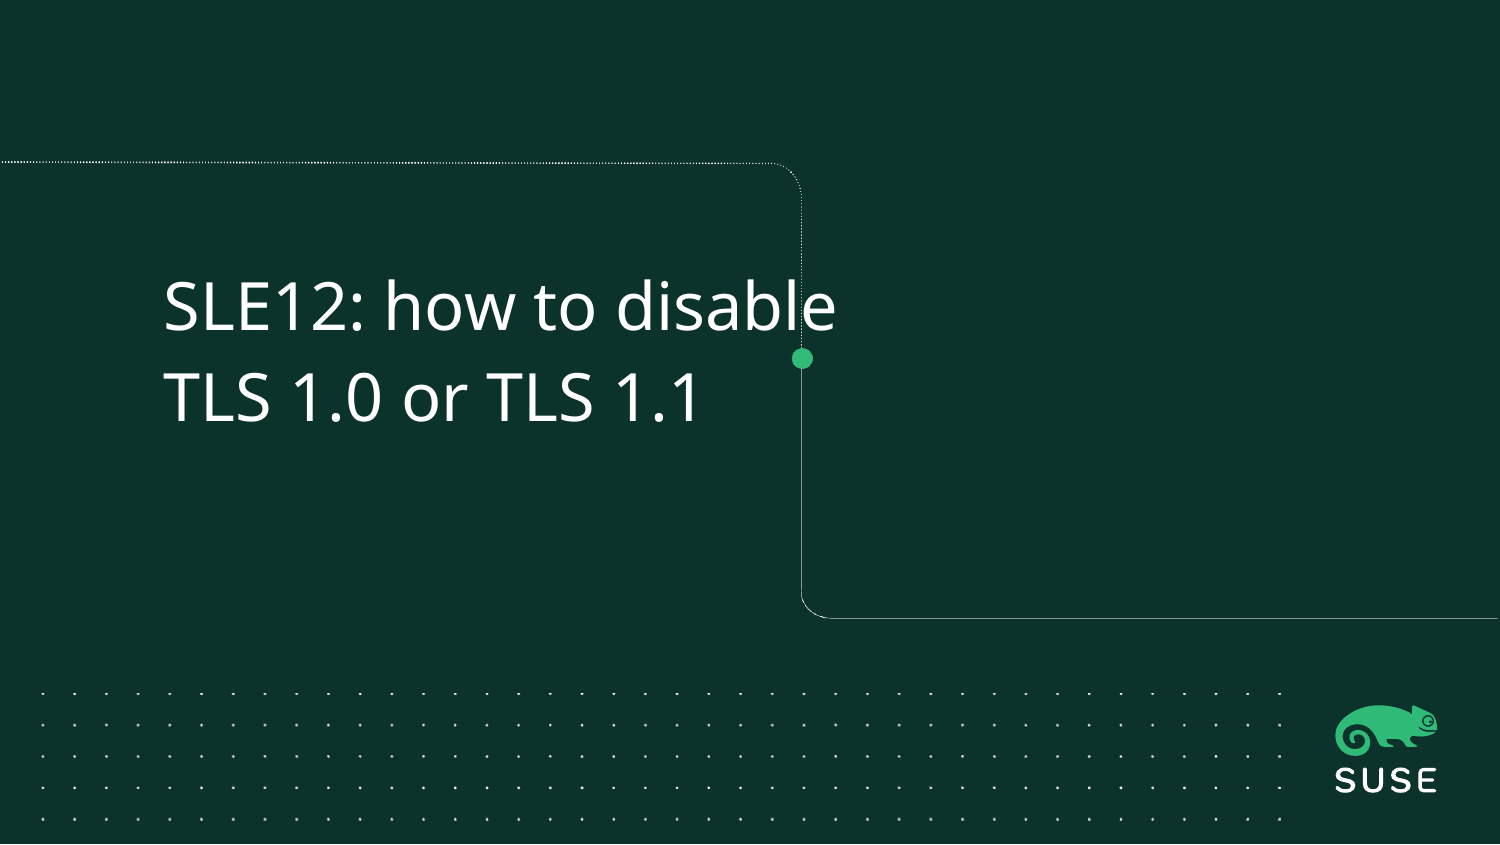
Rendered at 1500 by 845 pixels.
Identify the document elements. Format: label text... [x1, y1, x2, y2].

picture [0, 161, 1499, 619]
title SLE12: how to disable TLS 1.0 or TLS 1.1 [163, 115, 871, 586]
